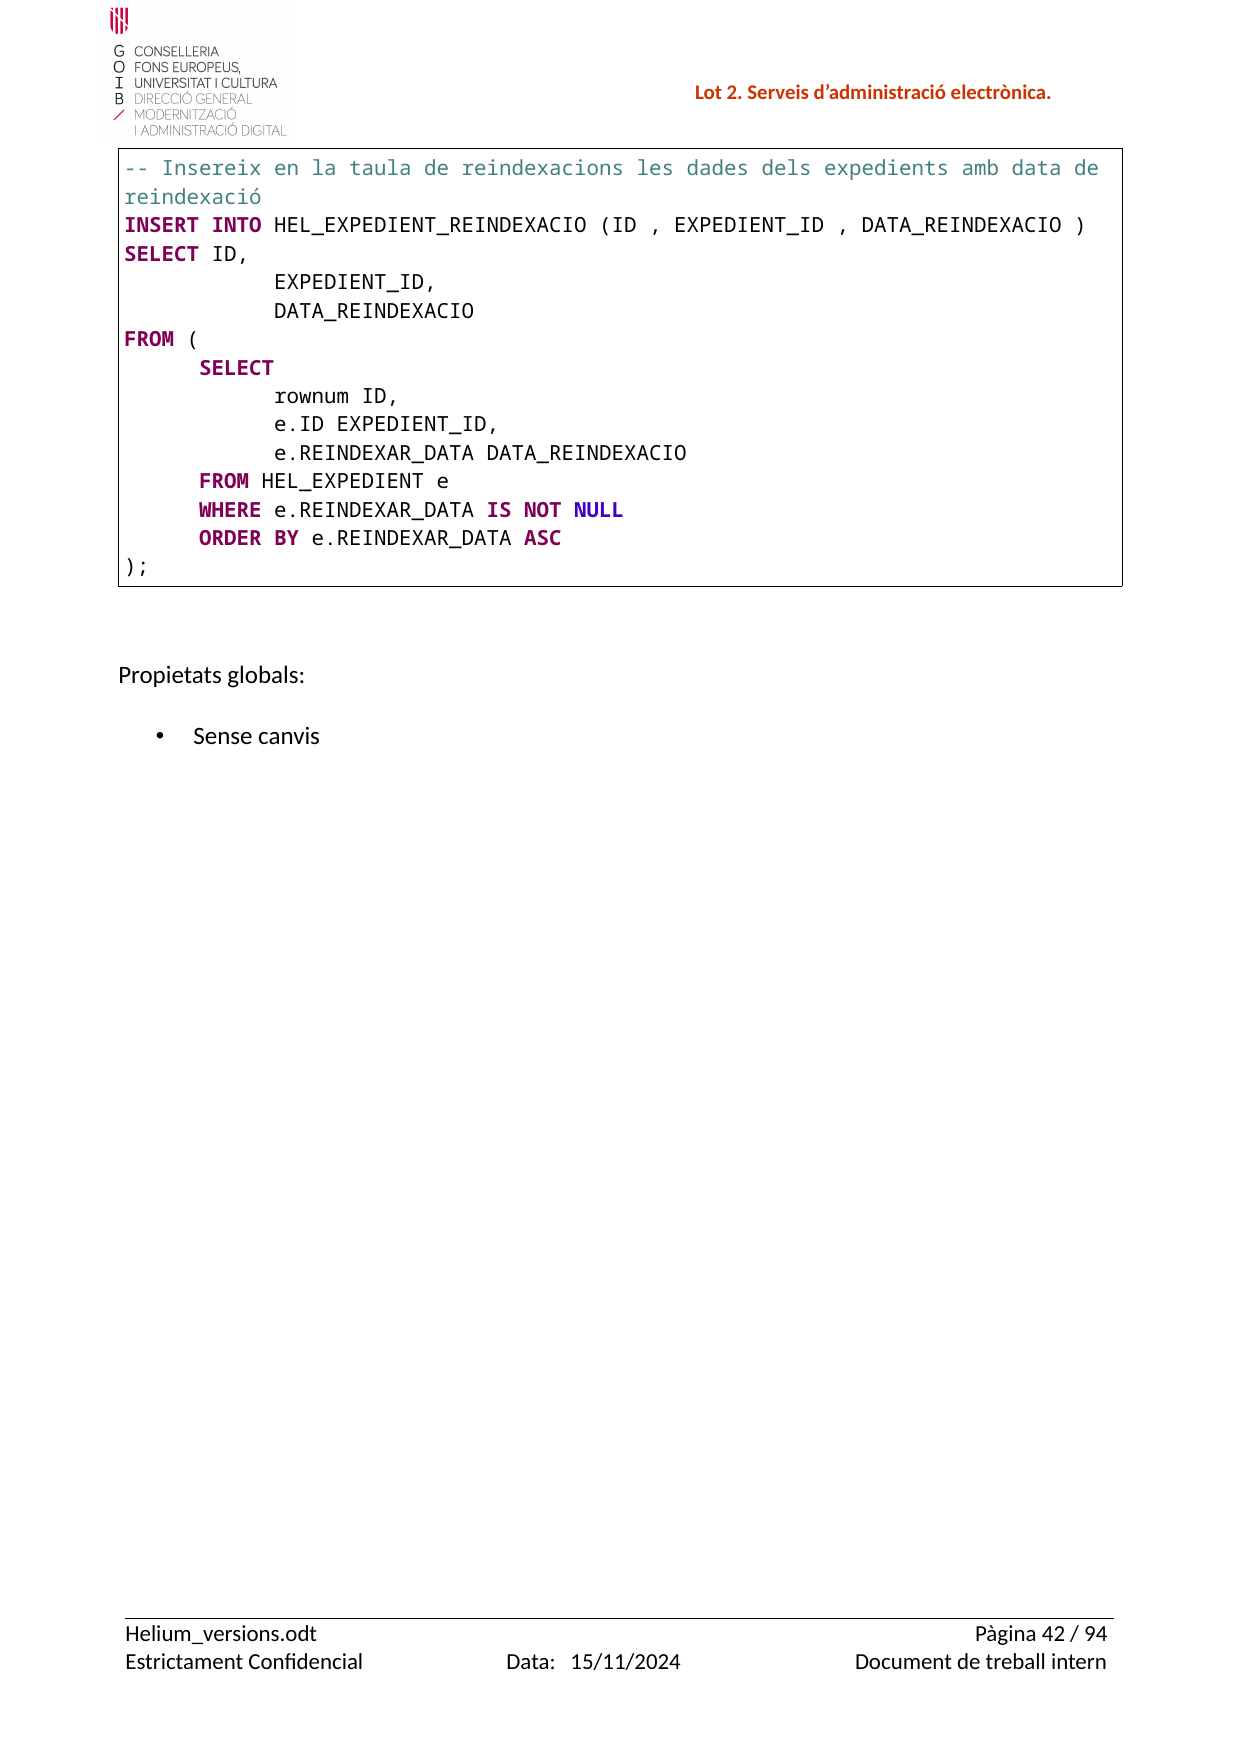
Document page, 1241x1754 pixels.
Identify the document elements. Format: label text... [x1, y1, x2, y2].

picture [100, 0, 297, 144]
list Sense canvis [156, 720, 1122, 750]
text Propietats globals: [118, 659, 1122, 689]
table_header -- Insereix en la taula de reindexacions les dades dels expedients amb data de reindexació INSERT INTO HEL_EXPEDIENT_REINDEXACIO (ID , EXPEDIENT_ID , DATA_REINDEXACIO ) SELECT ID, EXPEDIENT_ID, DATA_REINDEXACIO FROM ( SELECT rownum ID, e.ID EXPEDIENT_ID, e.REINDEXAR_DATA DATA_REINDEXACIO FROM HEL_EXPEDIENT e WHERE e.REINDEXAR_DATA IS NOT NULL ORDER BY e.REINDEXAR_DATA ASC ); [119, 149, 1122, 586]
